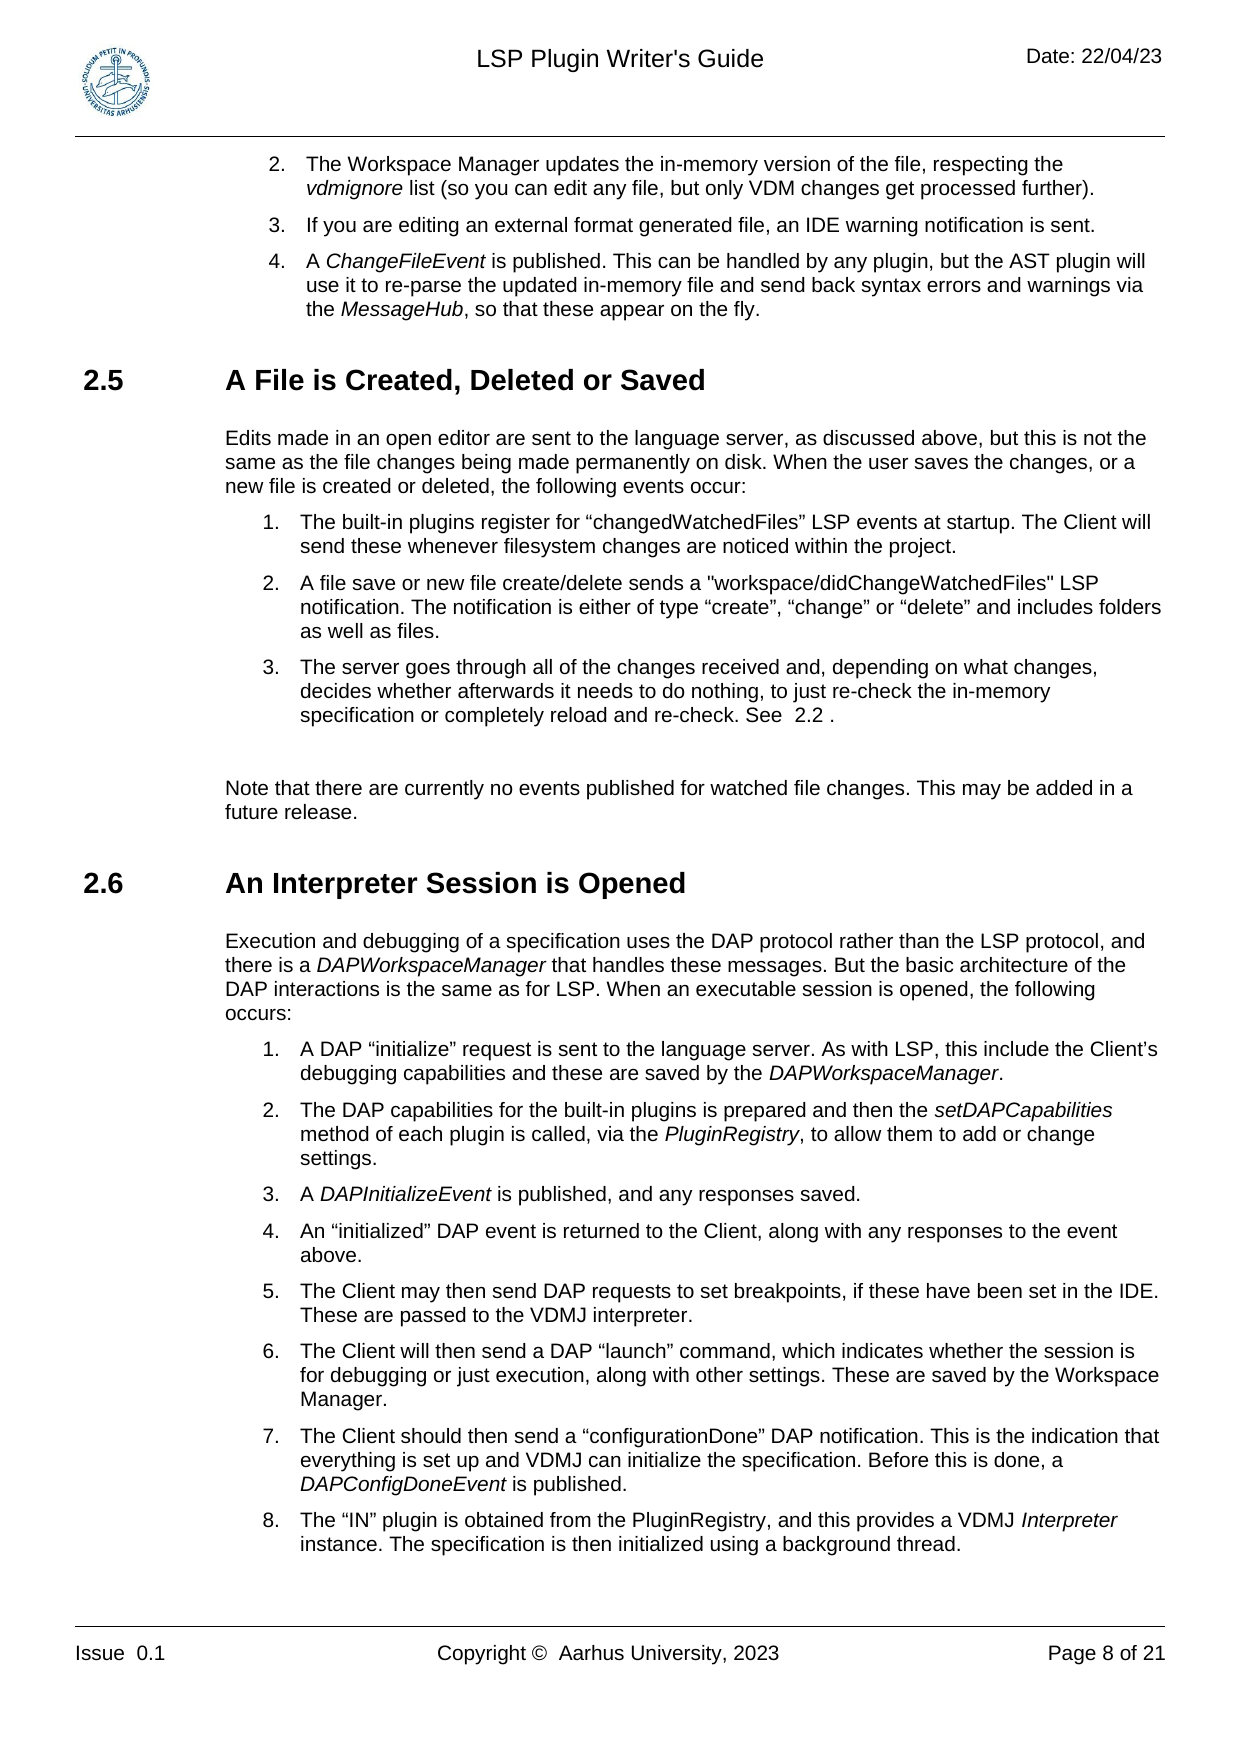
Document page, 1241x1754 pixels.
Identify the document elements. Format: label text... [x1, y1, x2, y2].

list An “initialized” DAP event is returned to the Client, along with any responses to the event above. [262, 1219, 1165, 1267]
list A file save or new file create/delete sends a "workspace/didChangeWatchedFiles" LSP notification. The notification is either of type “create”, “change” or “delete” and includes folders as well as files. [262, 571, 1165, 643]
list The DAP capabilities for the built-in plugins is prepared and then the setDAPCapabilities method of each plugin is called, via the PluginRegistry, to allow them to add or change settings. [262, 1098, 1165, 1170]
list The Client will then send a DAP “launch” command, which indicates whether the session is for debugging or just execution, along with other settings. These are saved by the Workspace Manager. [262, 1340, 1165, 1412]
list The Client should then send a “configurationDone” DAP notification. This is the indication that everything is set up and VDMJ can initialize the specification. Before this is done, a DAPConfigDoneEvent is published. [262, 1424, 1165, 1496]
picture [78, 44, 153, 120]
subtitle A File is Created, Deleted or Saved [75, 364, 1165, 396]
list A ChangeFileEvent is published. This can be handled by any plugin, but the AST plugin will use it to re-parse the updated in-memory file and send back syntax errors and warnings via the MessageHub, so that these appear on the fly. [268, 249, 1165, 321]
list A DAP “initialize” request is sent to the language server. As with LSP, this include the Client’s debugging capabilities and these are saved by the DAPWorkspaceManager. [262, 1038, 1165, 1086]
list If you are editing an external format generated file, an IDE warning notification is sent. [268, 213, 1165, 237]
text Note that there are currently no events published for watched file changes. This may be added in a future release. [225, 776, 1165, 824]
list The “IN” plugin is obtained from the PluginRegistry, and this provides a VDMJ Interpreter instance. The specification is then initialized using a background thread. [262, 1508, 1165, 1556]
list The Client may then send DAP requests to set breakpoints, if these have been set in the IDE. These are passed to the VDMJ interpreter. [262, 1279, 1165, 1327]
subtitle An Interpreter Session is Opened [75, 867, 1165, 899]
text Edits made in an open editor are sent to the language server, as discussed above, but this is not the same as the file changes being made permanently on disk. When the user saves the changes, or a new file is created or deleted, the following events occur: [225, 426, 1165, 498]
list The server goes through all of the changes received and, depending on what changes, decides whether afterwards it needs to do nothing, to just re-check the in-memory specification or completely reload and re-check. See 2.2 . [262, 655, 1165, 727]
text Execution and debugging of a specification uses the DAP protocol rather than the LSP protocol, and there is a DAPWorkspaceManager that handles these messages. But the basic architecture of the DAP interactions is the same as for LSP. When an executable session is opened, the following occurs: [225, 929, 1165, 1025]
list A DAPInitializeEvent is published, and any responses saved. [262, 1182, 1165, 1206]
list The built-in plugins register for “changedWatchedFiles” LSP events at startup. The Client will send these whenever filesystem changes are noticed within the project. [262, 511, 1165, 558]
list The Workspace Manager updates the in-memory version of the file, respecting the vdmignore list (so you can edit any file, but only VDM changes get processed further). [268, 152, 1165, 200]
